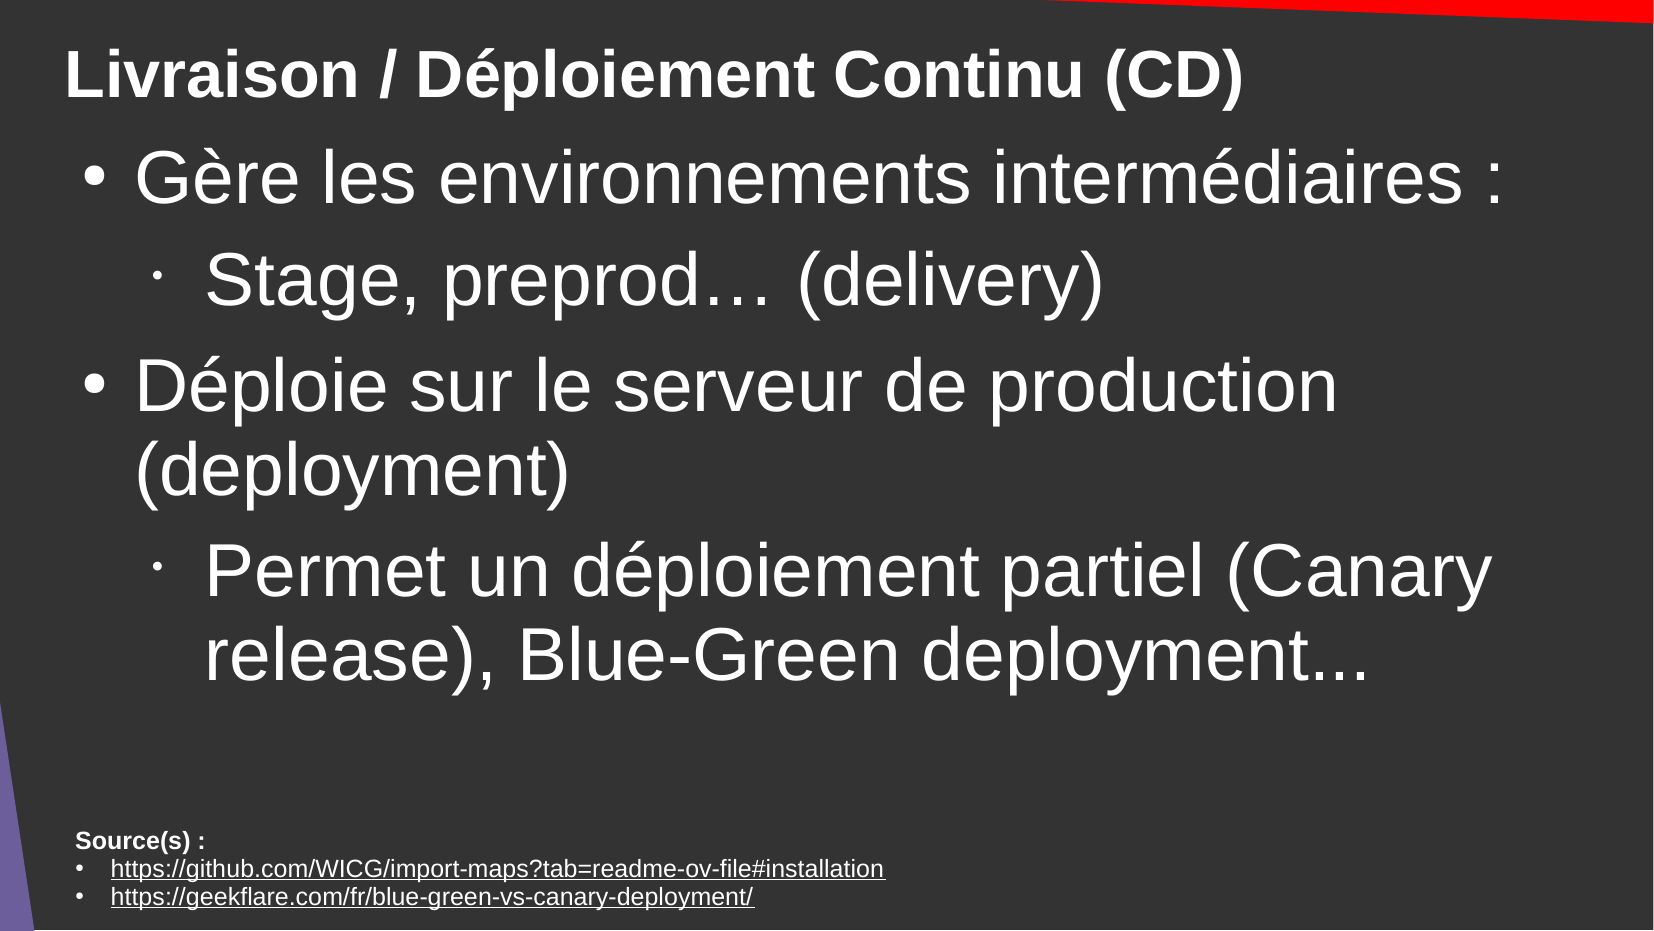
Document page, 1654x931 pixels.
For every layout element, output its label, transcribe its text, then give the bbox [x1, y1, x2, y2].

title Livraison / Déploiement Continu (CD) [64, 37, 1471, 119]
list Gère les environnements intermédiaires : Stage, preprod… (delivery) Déploie sur le serveur de production (deployment) Permet un déploiement partiel (Canary release), Blue-Green deployment... [63, 135, 1542, 809]
text_box [0, 702, 35, 931]
text_box Source(s) : https://github.com/WICG/import-maps?tab=readme-ov-file#installation https://geekflare.com/fr/blue-green-vs-canary-deployment/ [60, 809, 1546, 919]
text_box [1042, 0, 1654, 24]
